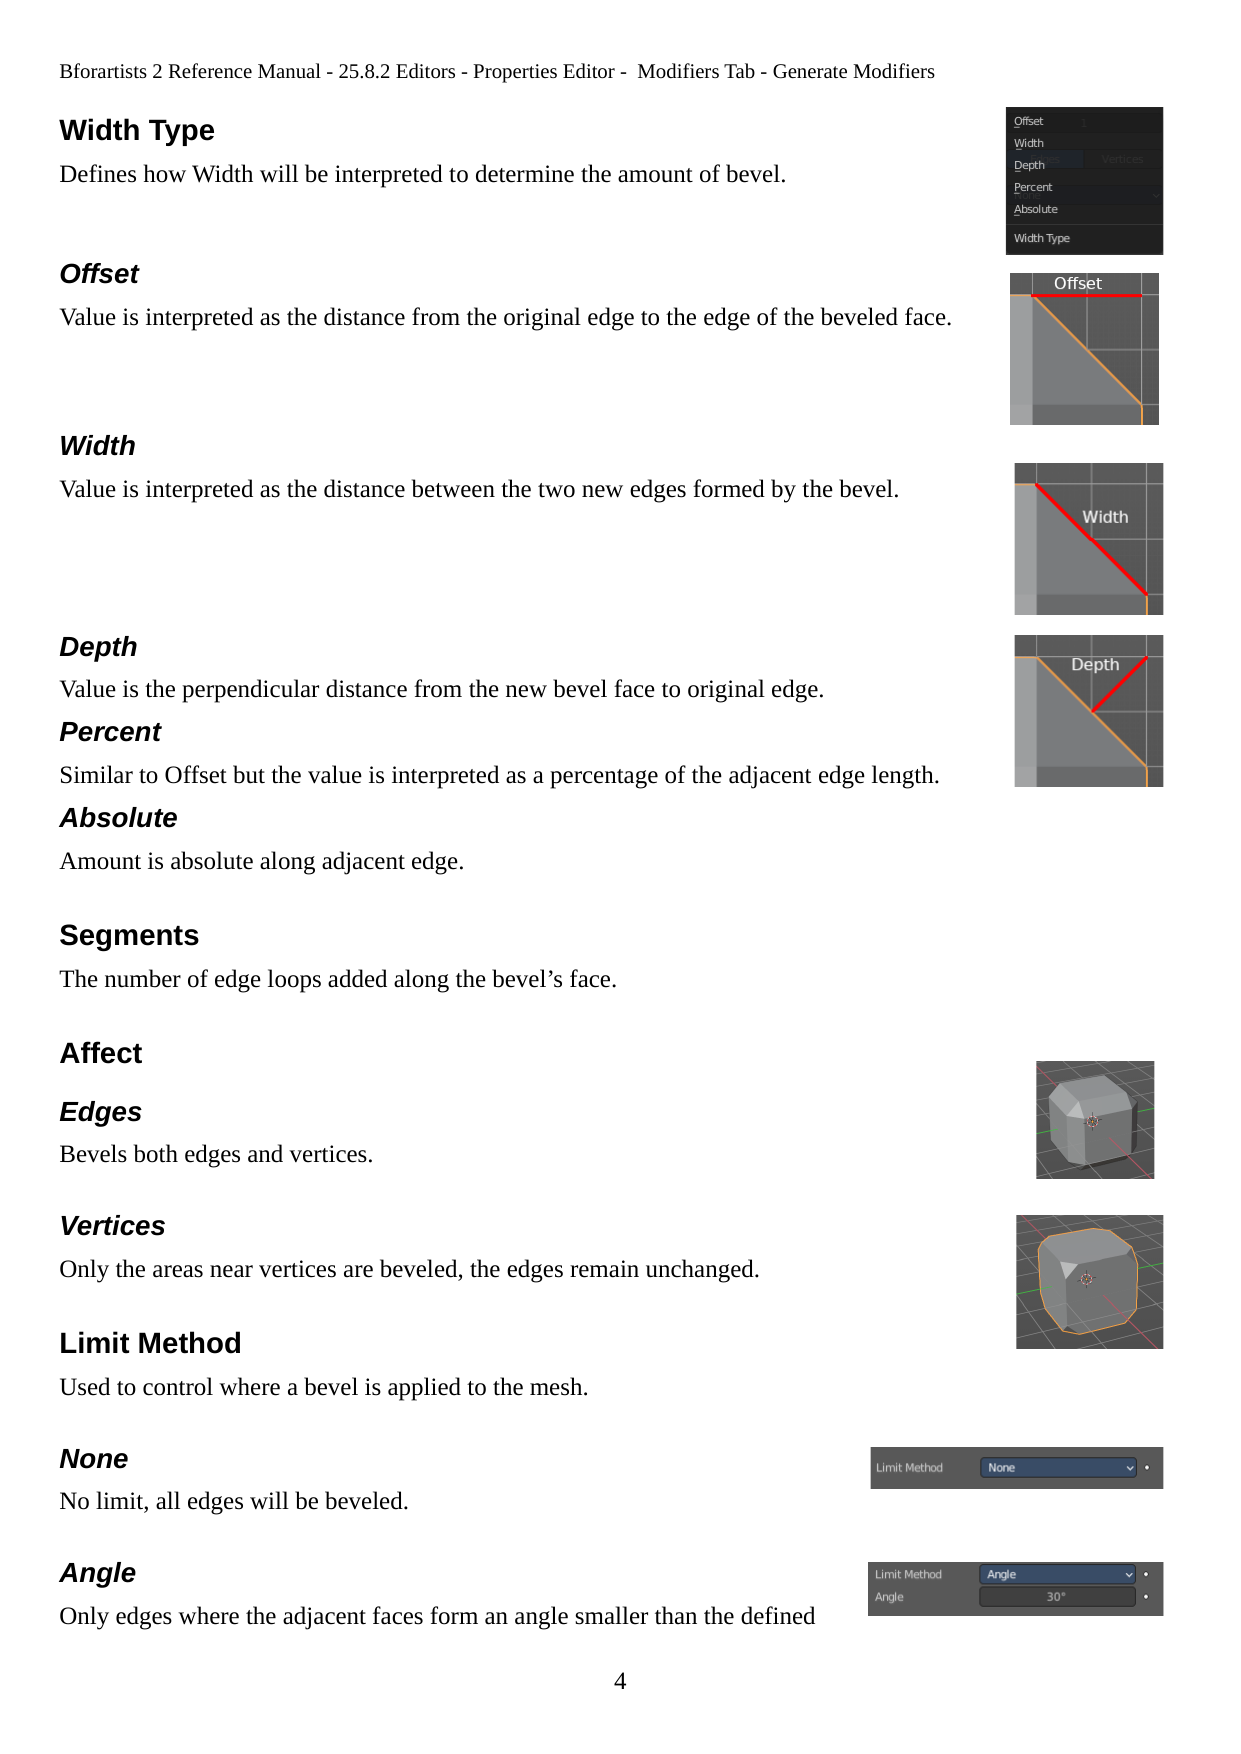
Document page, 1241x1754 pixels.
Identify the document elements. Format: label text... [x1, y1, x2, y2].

subtitle Percent [59, 716, 1014, 748]
text Value is interpreted as the distance from the original edge to the edge of the beveled face. [59, 302, 1010, 331]
subtitle Angle [59, 1556, 1181, 1588]
picture [1005, 107, 1164, 255]
subtitle Edges [59, 1095, 1036, 1127]
text Similar to Offset but the value is interpreted as a percentage of the adjacent edge length. [59, 760, 1181, 789]
subtitle Width Type [59, 113, 1005, 146]
text Amount is absolute along adjacent edge. [59, 846, 1181, 874]
subtitle Affect [59, 1036, 1181, 1070]
text The number of edge loops added along the bevel’s face. [59, 964, 1181, 993]
subtitle Absolute [59, 801, 1181, 833]
picture [1016, 1215, 1164, 1349]
subtitle [1164, 113, 1181, 146]
text Value is interpreted as the distance between the two new edges formed by the bevel. [59, 474, 1014, 503]
text [1155, 1139, 1181, 1168]
text No limit, all edges will be beveled. [59, 1486, 1181, 1515]
text Defines how Width will be interpreted to determine the amount of bevel. [59, 159, 1005, 188]
text Only the areas near vertices are beveled, the edges remain unchanged. [59, 1254, 1016, 1282]
text Only edges where the adjacent faces form an angle smaller than the defined [59, 1601, 1181, 1629]
picture [868, 1562, 1164, 1616]
subtitle Offset [59, 258, 1181, 289]
subtitle [1164, 716, 1181, 748]
subtitle [1155, 1095, 1181, 1127]
text Bevels both edges and vertices. [59, 1139, 1036, 1168]
subtitle Segments [59, 918, 1181, 952]
subtitle Depth [59, 630, 1181, 662]
picture [1010, 273, 1159, 425]
picture [1014, 463, 1164, 615]
text Used to control where a bevel is applied to the mesh. [59, 1372, 1181, 1401]
picture [1014, 635, 1164, 787]
subtitle Limit Method [59, 1326, 1181, 1359]
subtitle Vertices [59, 1209, 1181, 1241]
subtitle None [59, 1442, 1181, 1474]
subtitle Width [59, 429, 1181, 461]
picture [1036, 1061, 1155, 1179]
picture [870, 1447, 1164, 1489]
text Value is the perpendicular distance from the new bevel face to original edge. [59, 674, 1014, 703]
